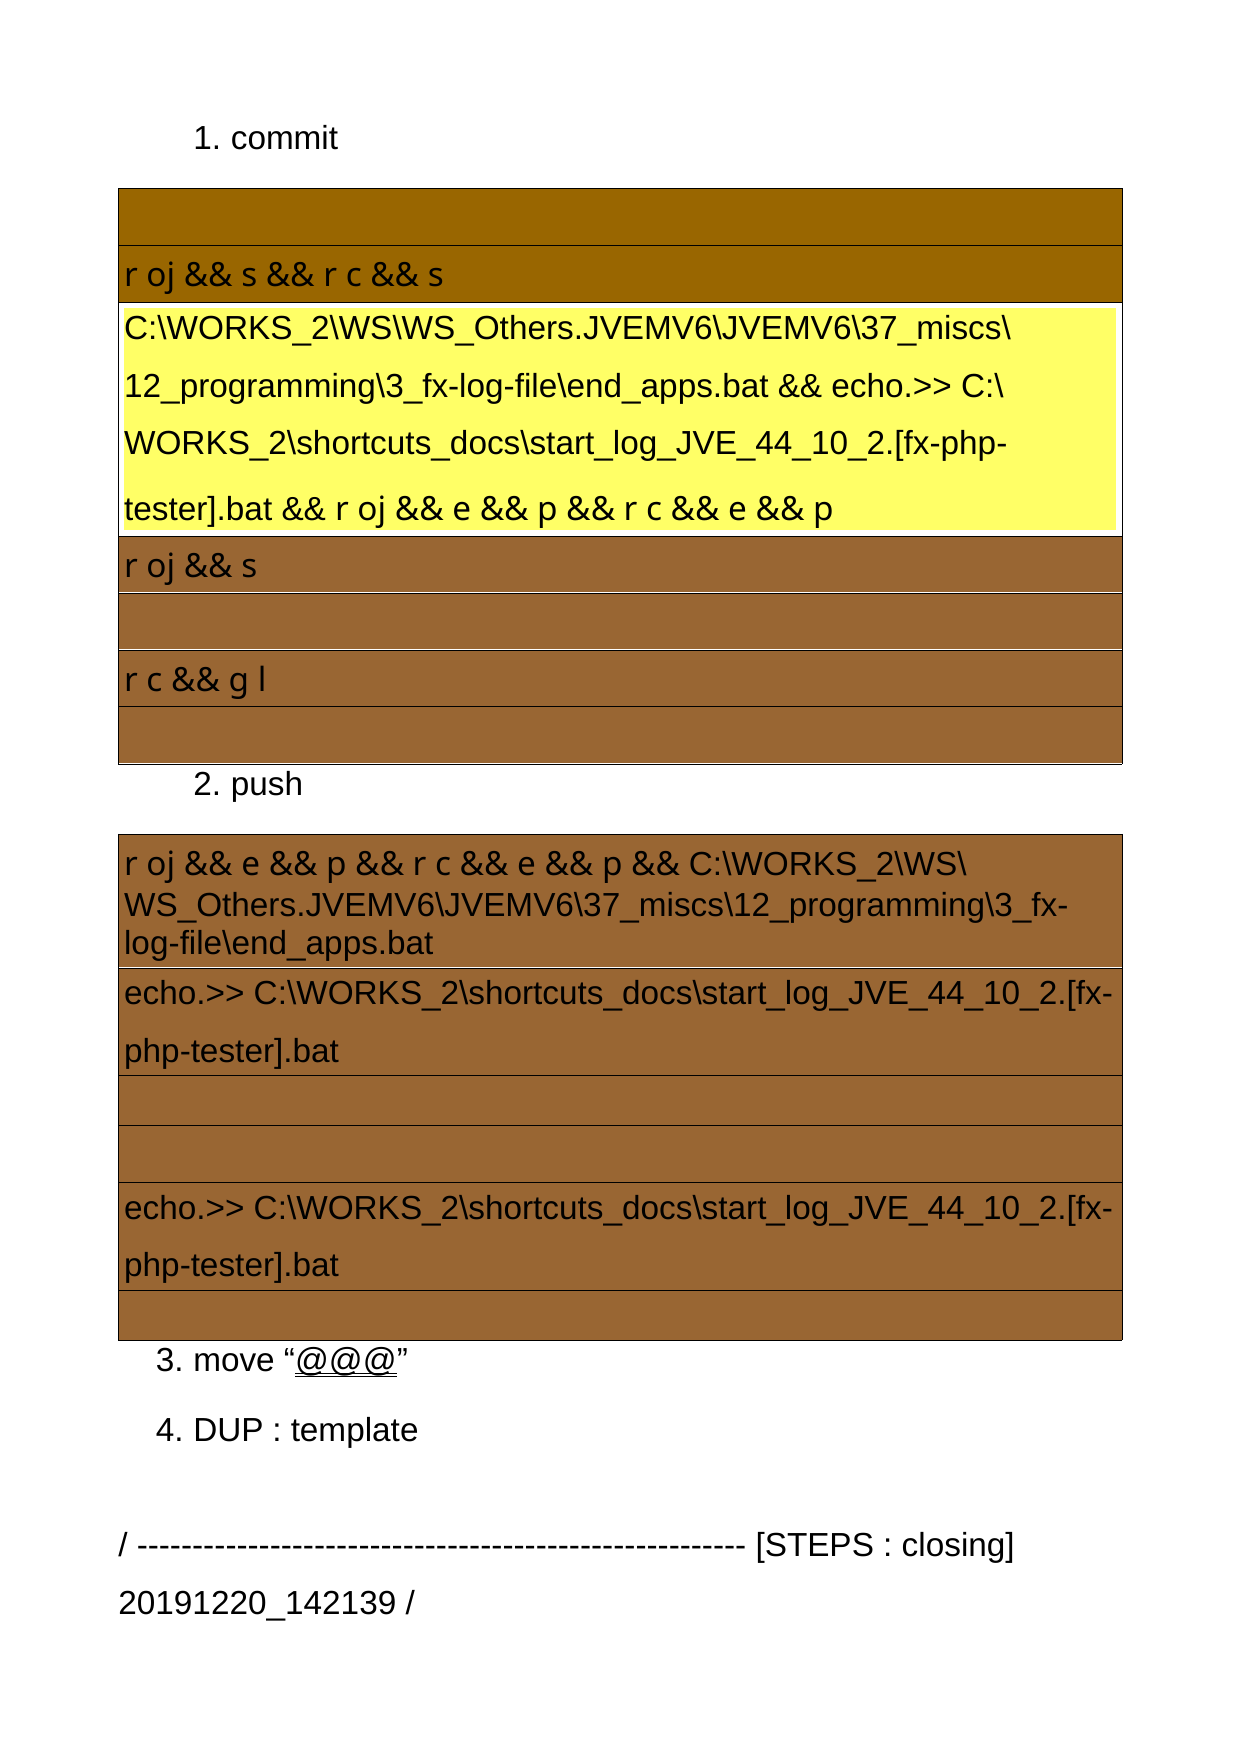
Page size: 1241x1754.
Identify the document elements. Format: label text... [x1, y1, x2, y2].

table_header [119, 189, 1122, 245]
table_cell [119, 594, 1122, 649]
table_cell C:\WORKS_2\WS\WS_Others.JVEMV6\JVEMV6\37_miscs\12_programming\3_fx-log-file\end_apps.bat && echo.>> C:\WORKS_2\shortcuts_docs\start_log_JVE_44_10_2.[fx-php-tester].bat && r oj && e && p && r c && e && p [119, 303, 1122, 536]
table_cell r oj && s [119, 537, 1122, 592]
table_cell echo.>> C:\WORKS_2\shortcuts_docs\start_log_JVE_44_10_2.[fx-php-tester].bat [119, 969, 1122, 1075]
list DUP : template [156, 1410, 1122, 1448]
table_cell [119, 1291, 1122, 1340]
list push [193, 765, 1122, 802]
table_cell r oj && s && r c && s [119, 246, 1122, 302]
list commit [193, 118, 1122, 157]
table_cell [119, 1076, 1122, 1125]
list move “@@@” [156, 1341, 1122, 1378]
table_cell [119, 1126, 1122, 1182]
table_cell [119, 707, 1122, 763]
text / ------------------------------------------------------- [STEPS : closing] 20191220_142139 / [118, 1525, 1122, 1621]
table_cell echo.>> C:\WORKS_2\shortcuts_docs\start_log_JVE_44_10_2.[fx-php-tester].bat [119, 1183, 1122, 1290]
table_cell r c && g l [119, 651, 1122, 706]
table_header r oj && e && p && r c && e && p && C:\WORKS_2\WS\WS_Others.JVEMV6\JVEMV6\37_miscs\12_programming\3_fx-log-file\end_apps.bat [119, 835, 1122, 967]
